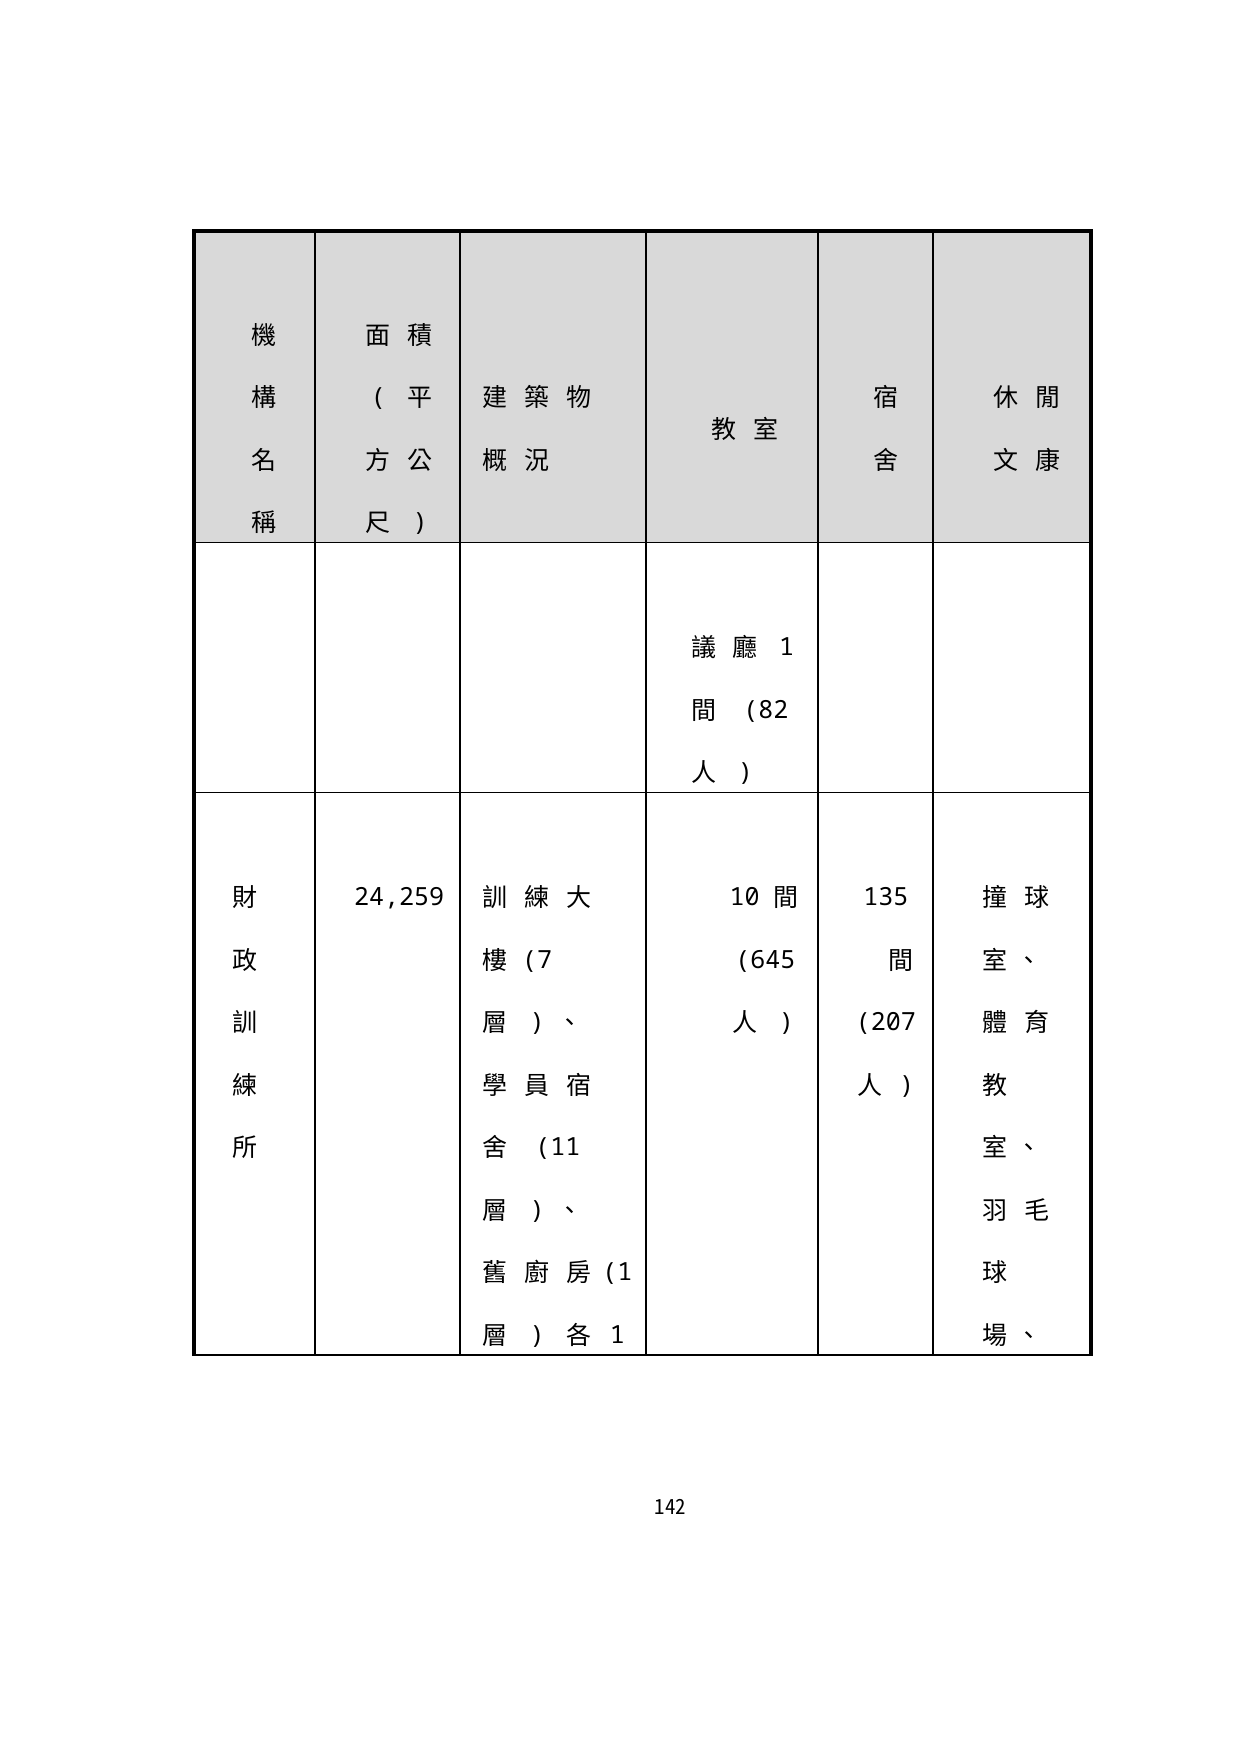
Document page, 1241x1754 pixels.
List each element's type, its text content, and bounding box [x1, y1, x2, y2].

table_cell 10間(645人) [647, 793, 817, 1354]
table_cell [934, 543, 1089, 792]
table_header 面積(平方公尺) [316, 233, 459, 542]
table_header 建築物概況 [461, 233, 645, 542]
table_cell 135間(207人) [819, 793, 932, 1354]
table_cell 財政訓練所 [196, 793, 314, 1354]
table_header 機構名稱 [196, 233, 314, 542]
table_cell [819, 543, 932, 792]
table_header 宿舍 [819, 233, 932, 542]
table_cell [196, 543, 314, 792]
table_cell [461, 543, 645, 792]
table_cell [316, 543, 459, 792]
table_cell 24,259 [316, 793, 459, 1354]
table_cell 議廳1間(82人) [647, 543, 817, 792]
table_cell 訓練大樓(7層)、學員宿舍(11層)、舊廚房(1層)各1 [461, 793, 645, 1354]
table_header 教室 [647, 233, 817, 542]
table_header 休閒文康 [934, 233, 1089, 542]
table_cell 撞球室、體育教室、羽毛球場、 [934, 793, 1089, 1354]
